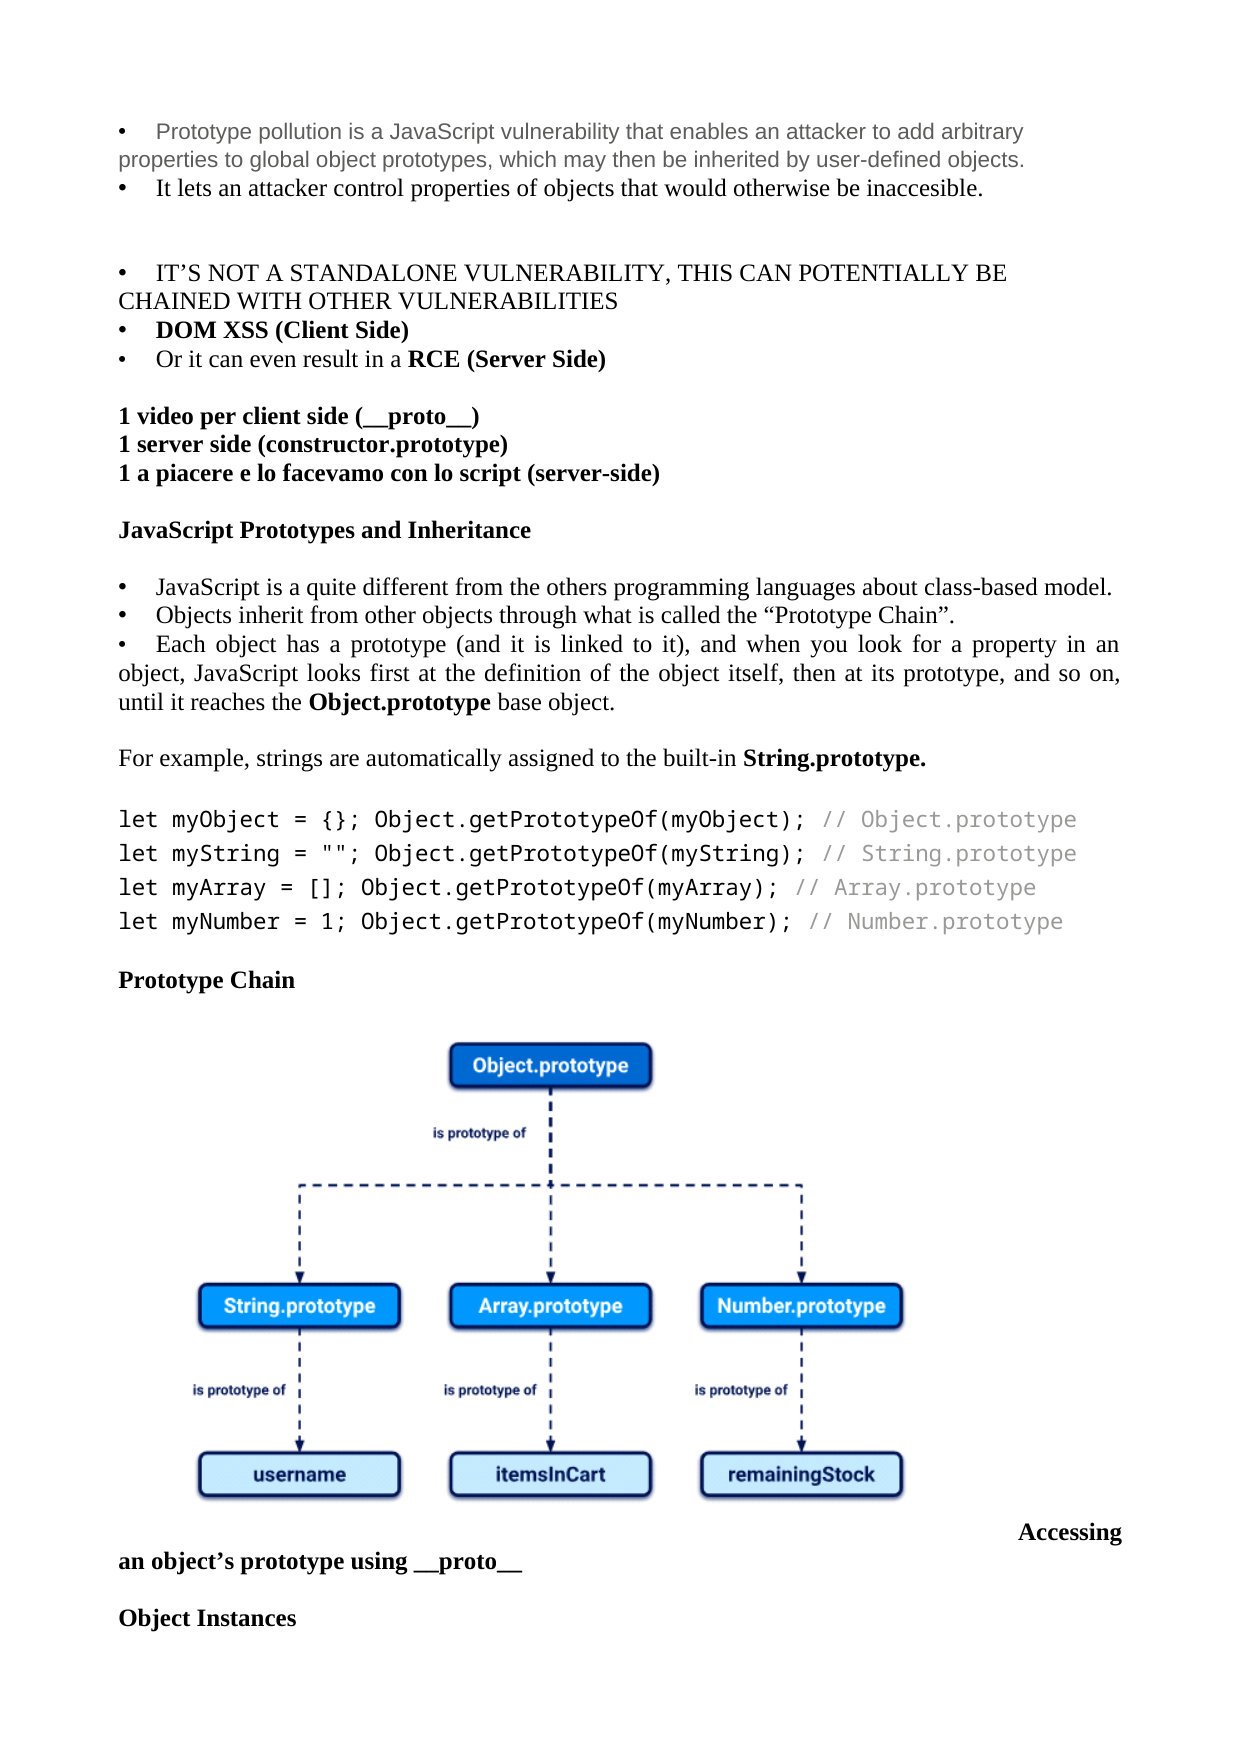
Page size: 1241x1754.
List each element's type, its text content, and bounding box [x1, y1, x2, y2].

list Each object has a prototype (and it is linked to it), and when you look for a property in an object, JavaScript looks first at the definition of the object itself, then at its prototype, and so on, until it reaches the Object.prototype base object. [81, 629, 1122, 716]
text let myArray = []; Object.getPrototypeOf(myArray); // Array.prototype [118, 868, 1122, 902]
text let myString = ""; Object.getPrototypeOf(myString); // String.prototype [118, 834, 1122, 868]
list It lets an attacker control properties of objects that would otherwise be inaccesible. [81, 173, 1122, 202]
text let myObject = {}; Object.getPrototypeOf(myObject); // Object.prototype [118, 800, 1122, 834]
text For example, strings are automatically assigned to the built-in String.prototype. [118, 743, 1122, 772]
text Accessing an object’s prototype using __proto__ [118, 1022, 1122, 1575]
list Objects inherit from other objects through what is called the “Prototype Chain”. [81, 601, 1122, 629]
text JavaScript Prototypes and Inheritance [118, 515, 1122, 544]
list DOM XSS (Client Side) [81, 315, 1122, 344]
text 1 server side (constructor.prototype) [118, 429, 1122, 458]
list JavaScript is a quite different from the others programming languages about class-based model. [81, 572, 1122, 601]
text 1 video per client side (__proto__) [118, 401, 1122, 429]
text Object Instances [118, 1603, 1122, 1632]
list Or it can even result in a RCE (Server Side) [81, 344, 1122, 373]
list Prototype pollution is a JavaScript vulnerability that enables an attacker to add arbitrary properties to global object prototypes, which may then be inherited by user-defined objects. [81, 118, 1122, 173]
text 1 a piacere e lo facevamo con lo script (server-side) [118, 458, 1122, 487]
text let myNumber = 1; Object.getPrototypeOf(myNumber); // Number.prototype [118, 902, 1122, 937]
list IT’S NOT A STANDALONE VULNERABILITY, THIS CAN POTENTIALLY BE CHAINED WITH OTHER VULNERABILITIES [81, 258, 1122, 315]
text Prototype Chain [118, 965, 1122, 994]
